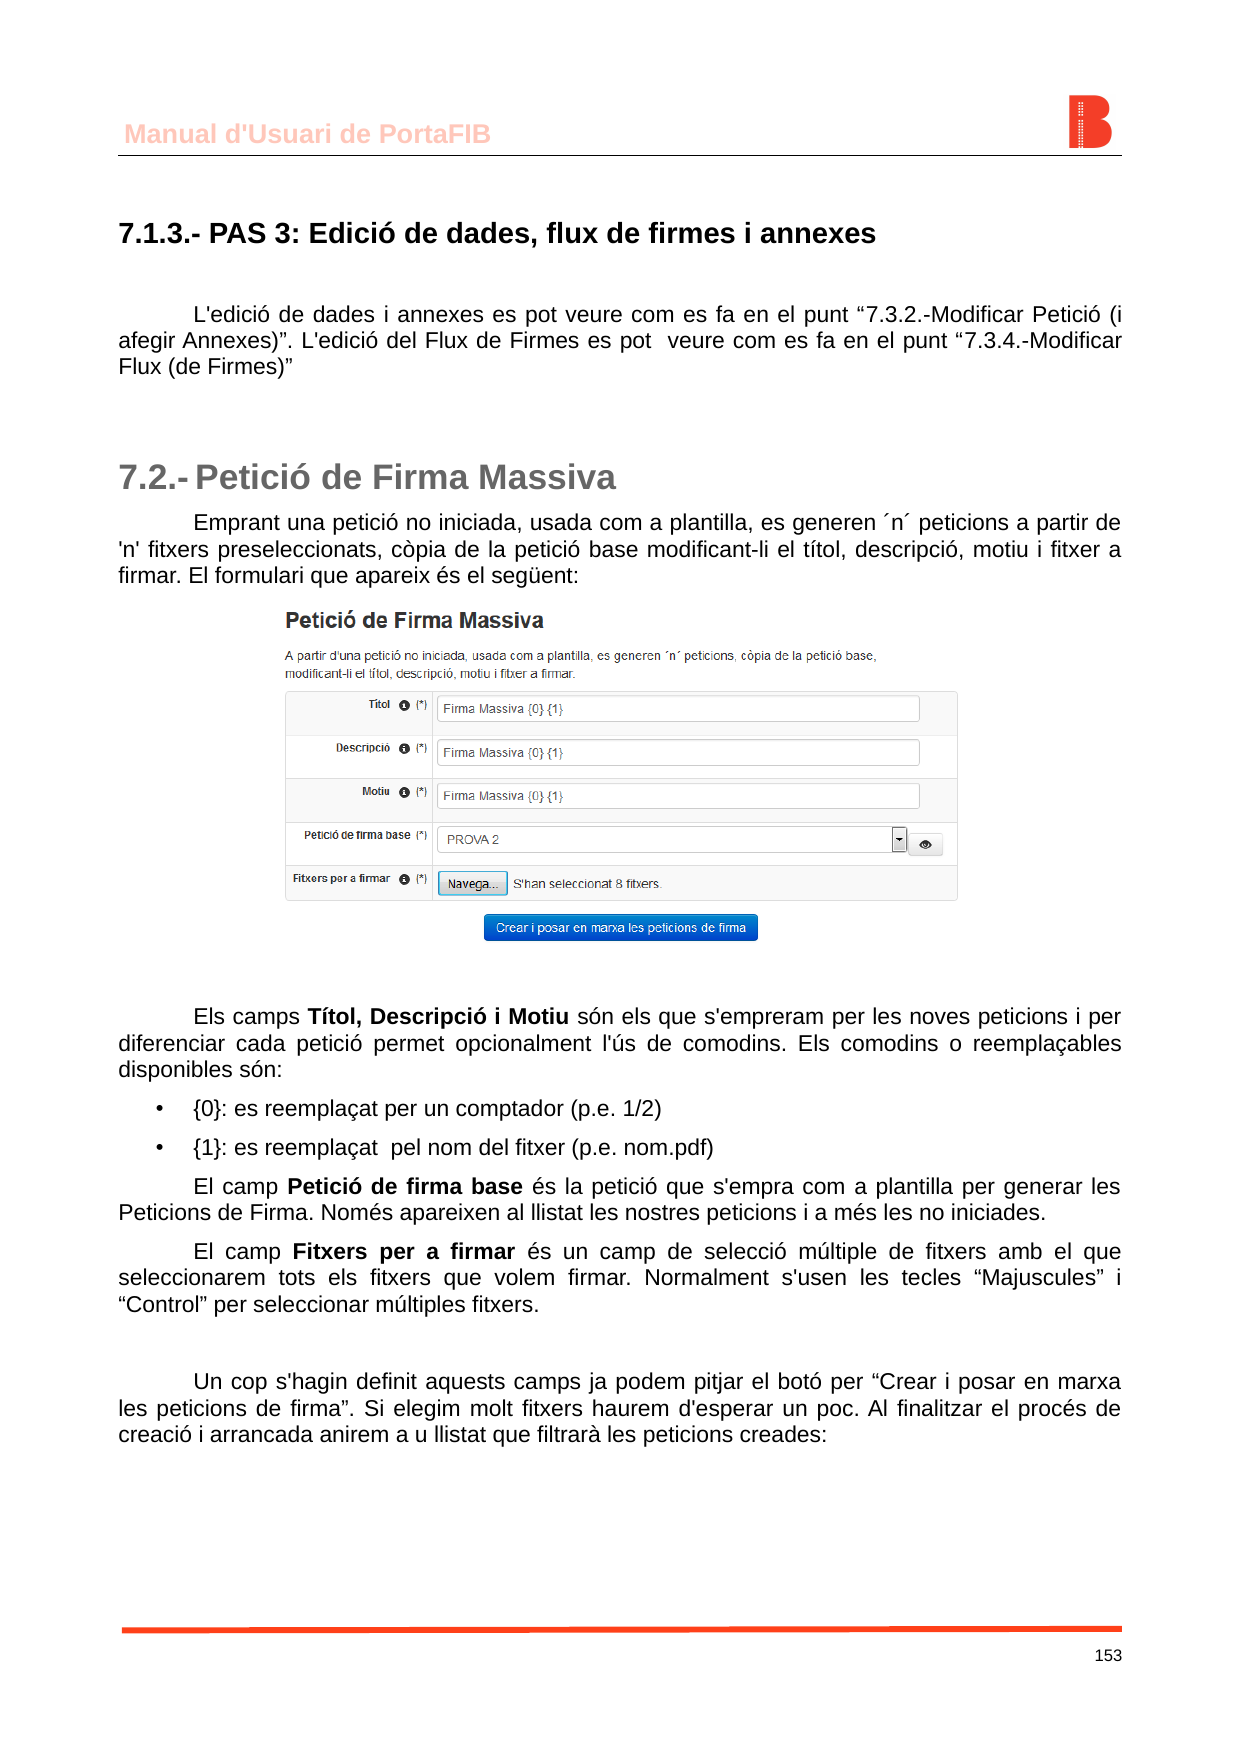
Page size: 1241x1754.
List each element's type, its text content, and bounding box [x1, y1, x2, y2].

subtitle Petició de Firma Massiva [118, 456, 1122, 497]
subtitle PAS 3: Edició de dades, flux de firmes i annexes [118, 216, 1122, 249]
text Emprant una petició no iniciada, usada com a plantilla, es generen ´n´ peticions a partir de 'n' fitxers preseleccionats, còpia de la petició base modificant-li el títol, descripció, motiu i fitxer a firmar. El formulari que apareix és el següent: [118, 509, 1122, 588]
picture [1063, 94, 1117, 150]
list {1}: es reemplaçat pel nom del fitxer (p.e. nom.pdf) [156, 1134, 1122, 1160]
text El camp Fitxers per a firmar és un camp de selecció múltiple de fitxers amb el que seleccionarem tots els fitxers que volem firmar. Normalment s'usen les tecles “Majuscules” i “Control” per seleccionar múltiples fitxers. [118, 1238, 1122, 1317]
text El camp Petició de firma base és la petició que s'empra com a plantilla per generar les Peticions de Firma. Només apareixen al llistat les nostres peticions i a més les no iniciades. [118, 1173, 1122, 1225]
text Un cop s'hagin definit aquests camps ja podem pitjar el botó per “Crear i posar en marxa les peticions de firma”. Si elegim molt fitxers haurem d'esperar un poc. Al finalitzar el procés de creació i arrancada anirem a u llistat que filtrarà les peticions creades: [118, 1368, 1122, 1447]
text Els camps Títol, Descripció i Motiu són els que s'empreram per les noves peticions i per diferenciar cada petició permet opcionalment l'ús de comodins. Els comodins o reemplaçables disponibles són: [118, 1003, 1122, 1082]
picture [275, 600, 965, 952]
text L'edició de dades i annexes es pot veure com es fa en el punt “7.3.2Modificar Petició (i afegir Annexes)”. L'edició del Flux de Firmes es pot veure com es fa en el punt “7.3.4Modificar Flux (de Firmes)” [118, 301, 1122, 380]
list {0}: es reemplaçat per un comptador (p.e. 1/2) [156, 1095, 1122, 1121]
